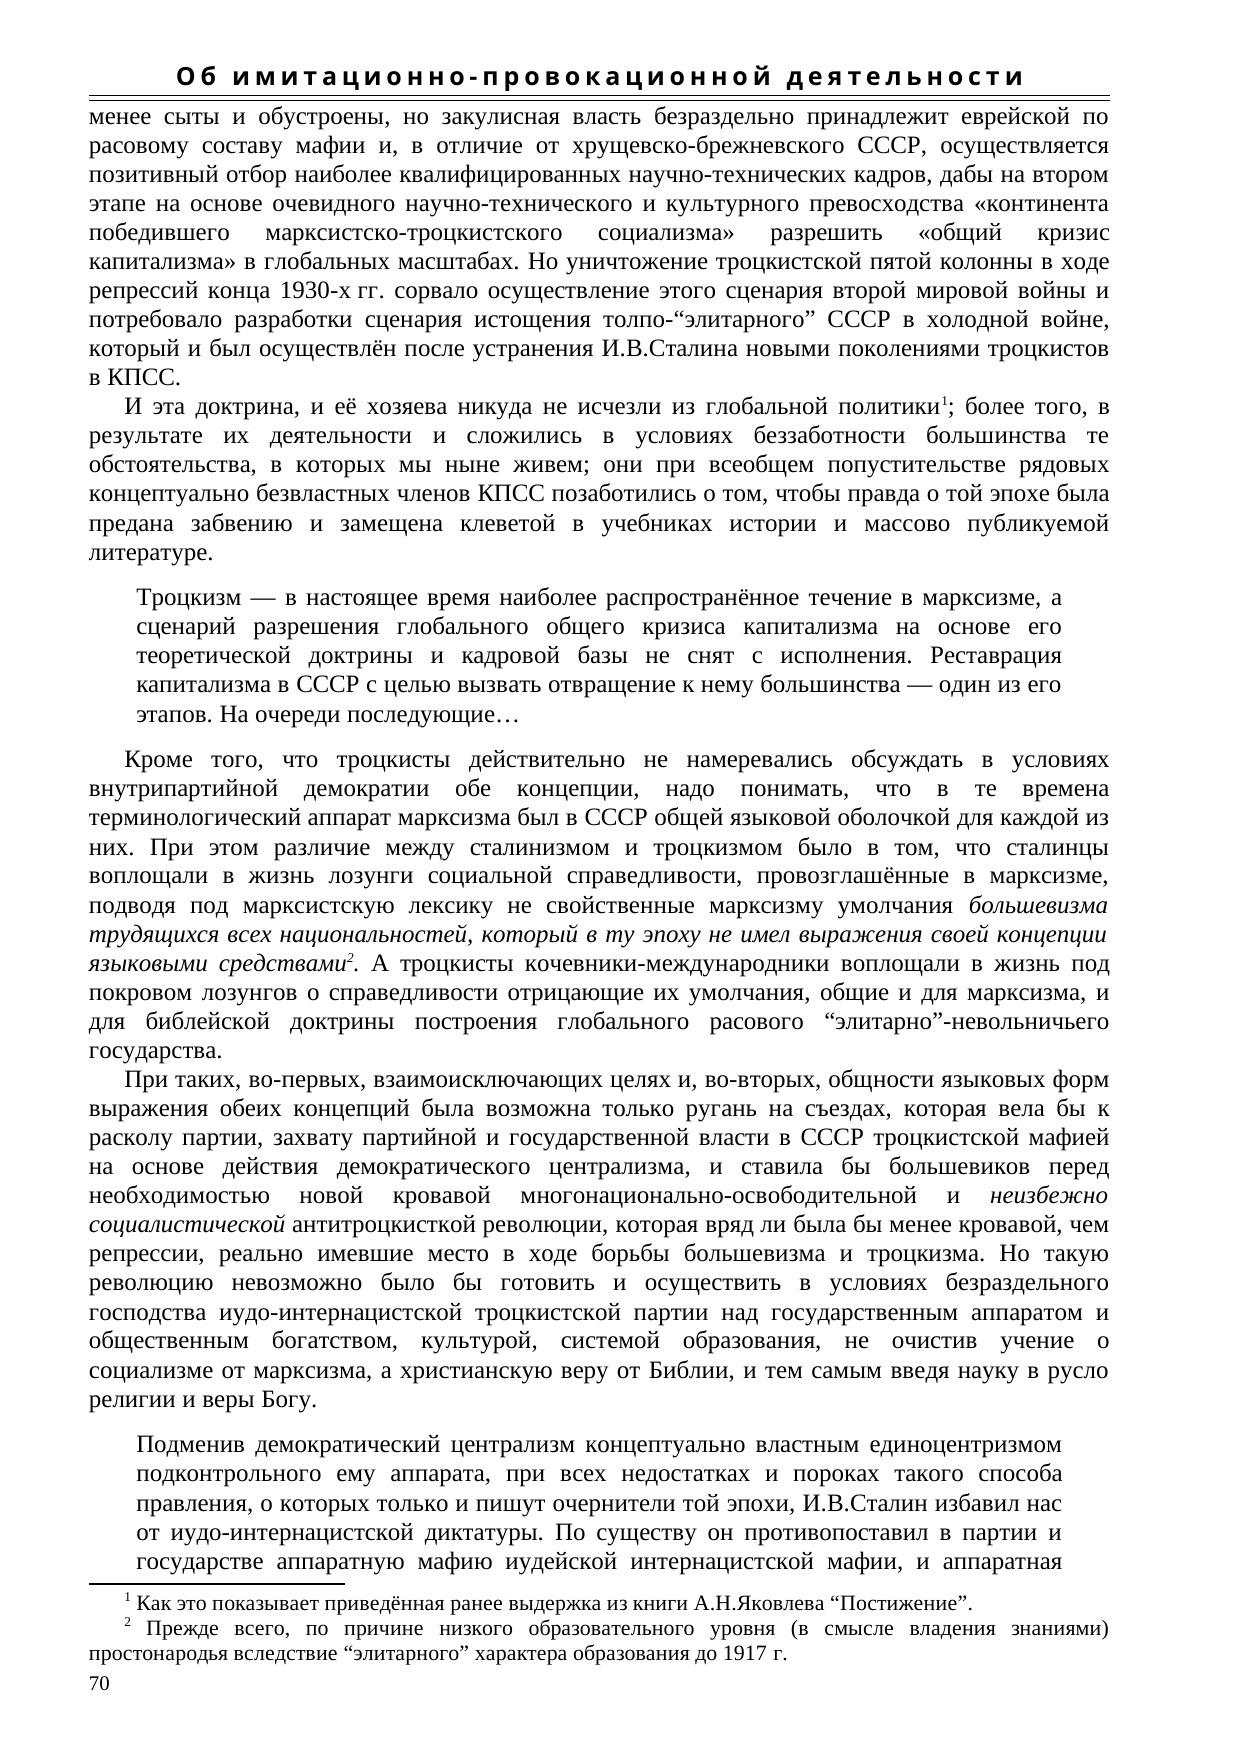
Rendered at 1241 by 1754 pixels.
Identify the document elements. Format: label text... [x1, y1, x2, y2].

text При таких, во-первых, взаимоисключающих целях и, во-вторых, общности языковых форм выражения обеих концепций была возможна только ругань на съездах, которая вела бы к расколу партии, захвату партийной и государственной власти в СССР троцкистской мафией на основе действия демократического централизма, и ставила бы большевиков перед необходимостью новой кровавой многонационально-освободи­тельной и неизбежно социалистической антитроцкисткой революции, которая вряд ли была бы менее кровавой, чем репрессии, реально имевшие место в ходе борьбы большевизма и троцкизма. Но такую революцию невозможно было бы готовить и осуществить в условиях безраздельного господства иудо-интернацистской троцкистской партии над государственным аппаратом и общественным богатством, культурой, системой образования, не очистив учение о социализме от марксизма, а христианскую веру от Библии, и тем самым введя науку в русло религии и веры Богу. [89, 1064, 1110, 1413]
text менее сыты и обустроены, но закулисная власть безраздельно принадлежит еврейской по расовому составу мафии и, в отличие от хрущевско-брежневского СССР, осуществляется позитивный отбор наиболее квалифицированных научно-технических кадров, дабы на втором этапе на основе очевидного научно-технического и культурного превосходства «континента победившего марксистско-троцкистского социализма» разрешить «общий кризис капитализма» в глобальных масштабах. Но уничтожение троцкистской пятой колонны в ходе репрессий конца 1930‑х гг. сорвало осуществление этого сценария второй мировой войны и потребовало разработки сценария истощения толпо-“элитарного” СССР в холодной войне, который и был осуществлён после устранения И.В.Сталина новыми поколениями троцкистов в КПСС. [89, 101, 1110, 391]
text Прежде всего, по причине низкого образовательного уровня (в смысле владения знаниями) простонародья вследствие “элитарного” характера образования до 1917 г. [89, 1615, 1110, 1665]
text Подменив демократический централизм концептуально властным единоцентризмом подконтрольного ему аппарата, при всех недостатках и пороках такого способа правления, о которых только и пишут очернители той эпохи, И.В.Сталин избавил нас от иудо-интернацистской диктатуры. По существу он противопоставил в партии и государстве аппаратную мафию иудейской интернацистской мафии, и аппаратная [136, 1429, 1063, 1574]
text Кроме того, что троцкисты действительно не намеревались обсуждать в условиях внутрипартийной демократии обе концепции, надо понимать, что в те времена терминологический аппарат марксизма был в СССР общей языковой оболочкой для каждой из них. При этом различие между сталинизмом и троцкизмом было в том, что сталинцы воплощали в жизнь лозунги социальной справедливости, провозглашённые в марксизме, подводя под марксистскую лексику не свойственные марксизму умолчания большевизма трудящихся всех национальностей, который в ту эпоху не имел выражения своей концепции языковыми средствами. А троцкисты кочевники-международники воплощали в жизнь под покровом лозунгов о справедливости отрицающие их умолчания, общие и для марксизма, и для библейской доктрины построения глобального расового “элитарно”-невольничьего государства. [89, 744, 1110, 1064]
text Троцкизм — в настоящее время наиболее распространённое течение в марксизме, а сценарий разрешения глобального общего кризиса капитализма на основе его теоретической доктрины и кадровой базы не снят с исполнения. Реставрация капитализма в СССР с целью вызвать отвращение к нему большинства — один из его этапов. На очереди последующие… [136, 582, 1063, 727]
text И эта доктрина, и её хозяева никуда не исчезли из глобальной политики; более того, в результате их деятельности и сложились в условиях беззаботности большинства те обстоятельства, в которых мы ныне живем; они при всеобщем попустительстве рядовых концептуально безвластных членов КПСС позаботились о том, чтобы правда о той эпохе была предана забвению и замещена клеветой в учебниках истории и массово публикуемой литературе. [89, 391, 1110, 566]
text Как это показывает приведённая ранее выдержка из книги А.Н.Яковлева “Постижение”. [89, 1590, 1110, 1615]
